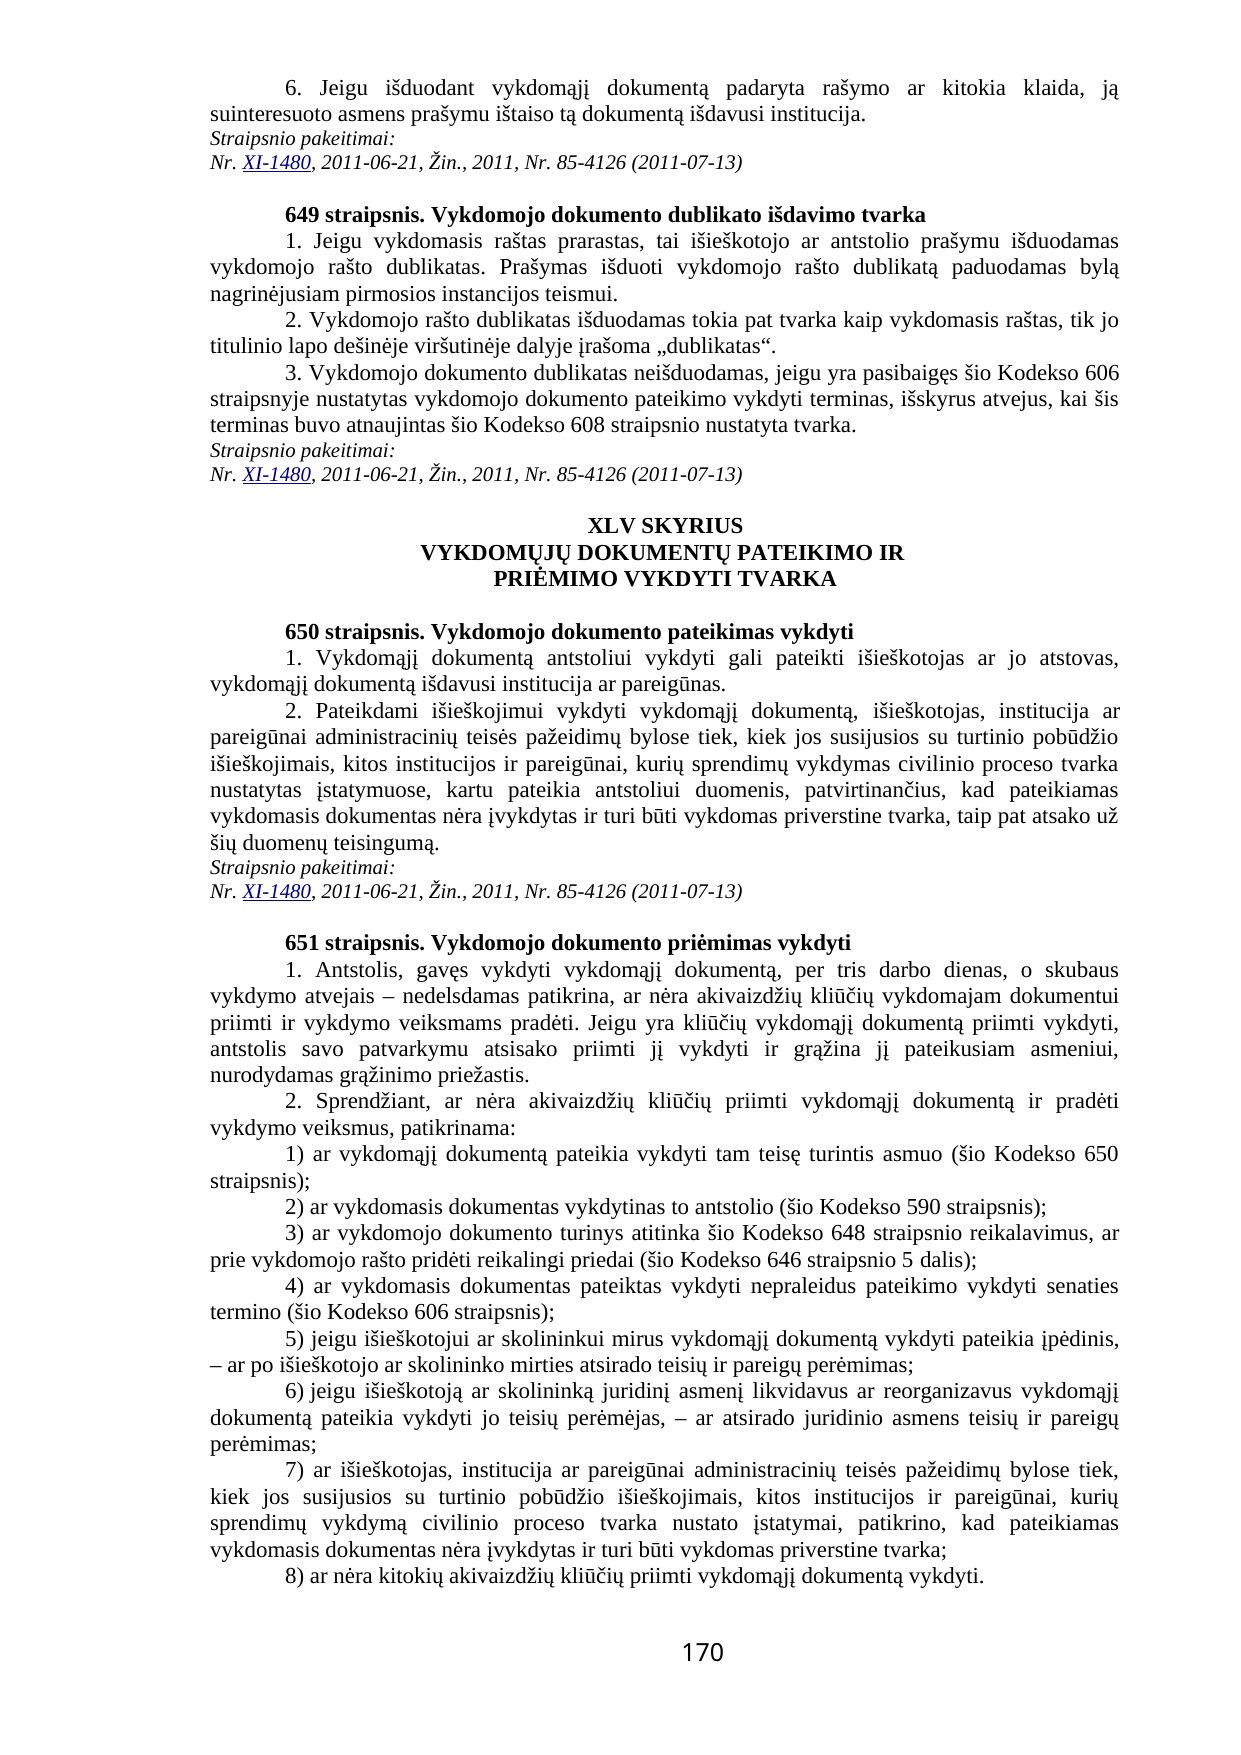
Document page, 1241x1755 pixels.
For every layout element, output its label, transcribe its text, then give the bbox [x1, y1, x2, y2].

text 1. Jeigu vykdomasis raštas prarastas, tai išieškotojo ar antstolio prašymu išduodamas vykdomojo rašto dublikatas. Prašymas išduoti vykdomojo rašto dublikatą paduodamas bylą nagrinėjusiam pirmosios instancijos teismui. [210, 227, 1120, 306]
text 7) ar išieškotojas, institucija ar pareigūnai administracinių teisės pažeidimų bylose tiek, kiek jos susijusios su turtinio pobūdžio išieškojimais, kitos institucijos ir pareigūnai, kurių sprendimų vykdymą civilinio proceso tvarka nustato įstatymai, patikrino, kad pateikiamas vykdomasis dokumentas nėra įvykdytas ir turi būti vykdomas priverstine tvarka; [210, 1457, 1120, 1562]
text 2. Pateikdami išieškojimui vykdyti vykdomąjį dokumentą, išieškotojas, institucija ar pareigūnai administracinių teisės pažeidimų bylose tiek, kiek jos susijusios su turtinio pobūdžio išieškojimais, kitos institucijos ir pareigūnai, kurių sprendimų vykdymas civilinio proceso tvarka nustatytas įstatymuose, kartu pateikia antstoliui duomenis, patvirtinančius, kad pateikiamas vykdomasis dokumentas nėra įvykdytas ir turi būti vykdomas priverstine tvarka, taip pat atsako už šių duomenų teisingumą. [210, 697, 1120, 855]
text XLV SKYRIUS VYKDOMŲJŲ DOKUMENTŲ PATEIKIMO IR PRIĖMIMO VYKDYTI TVARKA [210, 512, 1120, 591]
text 2. Sprendžiant, ar nėra akivaizdžių kliūčių priimti vykdomąjį dokumentą ir pradėti vykdymo veiksmus, patikrinama: [210, 1088, 1120, 1140]
text 1. Vykdomąjį dokumentą antstoliui vykdyti gali pateikti išieškotojas ar jo atstovas, vykdomąjį dokumentą išdavusi institucija ar pareigūnas. [210, 644, 1120, 697]
text 6. Jeigu išduodant vykdomąjį dokumentą padaryta rašymo ar kitokia klaida, ją suinteresuoto asmens prašymu ištaiso tą dokumentą išdavusi institucija. [210, 73, 1120, 126]
text 5) jeigu išieškotojui ar skolininkui mirus vykdomąjį dokumentą vykdyti pateikia įpėdinis, – ar po išieškotojo ar skolininko mirties atsirado teisių ir pareigų perėmimas; [210, 1325, 1120, 1377]
text Straipsnio pakeitimai: [210, 855, 1120, 879]
text 2) ar vykdomasis dokumentas vykdytinas to antstolio (šio Kodekso 590 straipsnis); [210, 1193, 1120, 1219]
text 1. Antstolis, gavęs vykdyti vykdomąjį dokumentą, per tris darbo dienas, o skubaus vykdymo atvejais – nedelsdamas patikrina, ar nėra akivaizdžių kliūčių vykdomajam dokumentui priimti ir vykdymo veiksmams pradėti. Jeigu yra kliūčių vykdomąjį dokumentą priimti vykdyti, antstolis savo patvarkymu atsisako priimti jį vykdyti ir grąžina jį pateikusiam asmeniui, nurodydamas grąžinimo priežastis. [210, 956, 1120, 1088]
text 3) ar vykdomojo dokumento turinys atitinka šio Kodekso 648 straipsnio reikalavimus, ar prie vykdomojo rašto pridėti reikalingi priedai (šio Kodekso 646 straipsnio 5 dalis); [210, 1219, 1120, 1272]
text 6) jeigu išieškotoją ar skolininką juridinį asmenį likvidavus ar reorganizavus vykdomąjį dokumentą pateikia vykdyti jo teisių perėmėjas, – ar atsirado juridinio asmens teisių ir pareigų perėmimas; [210, 1377, 1120, 1457]
text 1) ar vykdomąjį dokumentą pateikia vykdyti tam teisę turintis asmuo (šio Kodekso 650 straipsnis); [210, 1140, 1120, 1193]
text Straipsnio pakeitimai: [210, 438, 1120, 462]
text 3. Vykdomojo dokumento dublikatas neišduodamas, jeigu yra pasibaigęs šio Kodekso 606 straipsnyje nustatytas vykdomojo dokumento pateikimo vykdyti terminas, išskyrus atvejus, kai šis terminas buvo atnaujintas šio Kodekso 608 straipsnio nustatyta tvarka. [210, 359, 1120, 438]
text Nr. XI-1480, 2011-06-21, Žin., 2011, Nr. 85-4126 (2011-07-13) [210, 879, 1120, 903]
text 651 straipsnis. Vykdomojo dokumento priėmimas vykdyti [210, 929, 1120, 956]
text Nr. XI-1480, 2011-06-21, Žin., 2011, Nr. 85-4126 (2011-07-13) [210, 150, 1120, 174]
text Straipsnio pakeitimai: [210, 126, 1120, 150]
text 8) ar nėra kitokių akivaizdžių kliūčių priimti vykdomąjį dokumentą vykdyti. [210, 1562, 1120, 1588]
text 2. Vykdomojo rašto dublikatas išduodamas tokia pat tvarka kaip vykdomasis raštas, tik jo titulinio lapo dešinėje viršutinėje dalyje įrašoma „dublikatas“. [210, 306, 1120, 359]
text Nr. XI-1480, 2011-06-21, Žin., 2011, Nr. 85-4126 (2011-07-13) [210, 462, 1120, 486]
text 649 straipsnis. Vykdomojo dokumento dublikato išdavimo tvarka [210, 201, 1120, 227]
text 4) ar vykdomasis dokumentas pateiktas vykdyti nepraleidus pateikimo vykdyti senaties termino (šio Kodekso 606 straipsnis); [210, 1272, 1120, 1325]
text 650 straipsnis. Vykdomojo dokumento pateikimas vykdyti [210, 618, 1120, 644]
